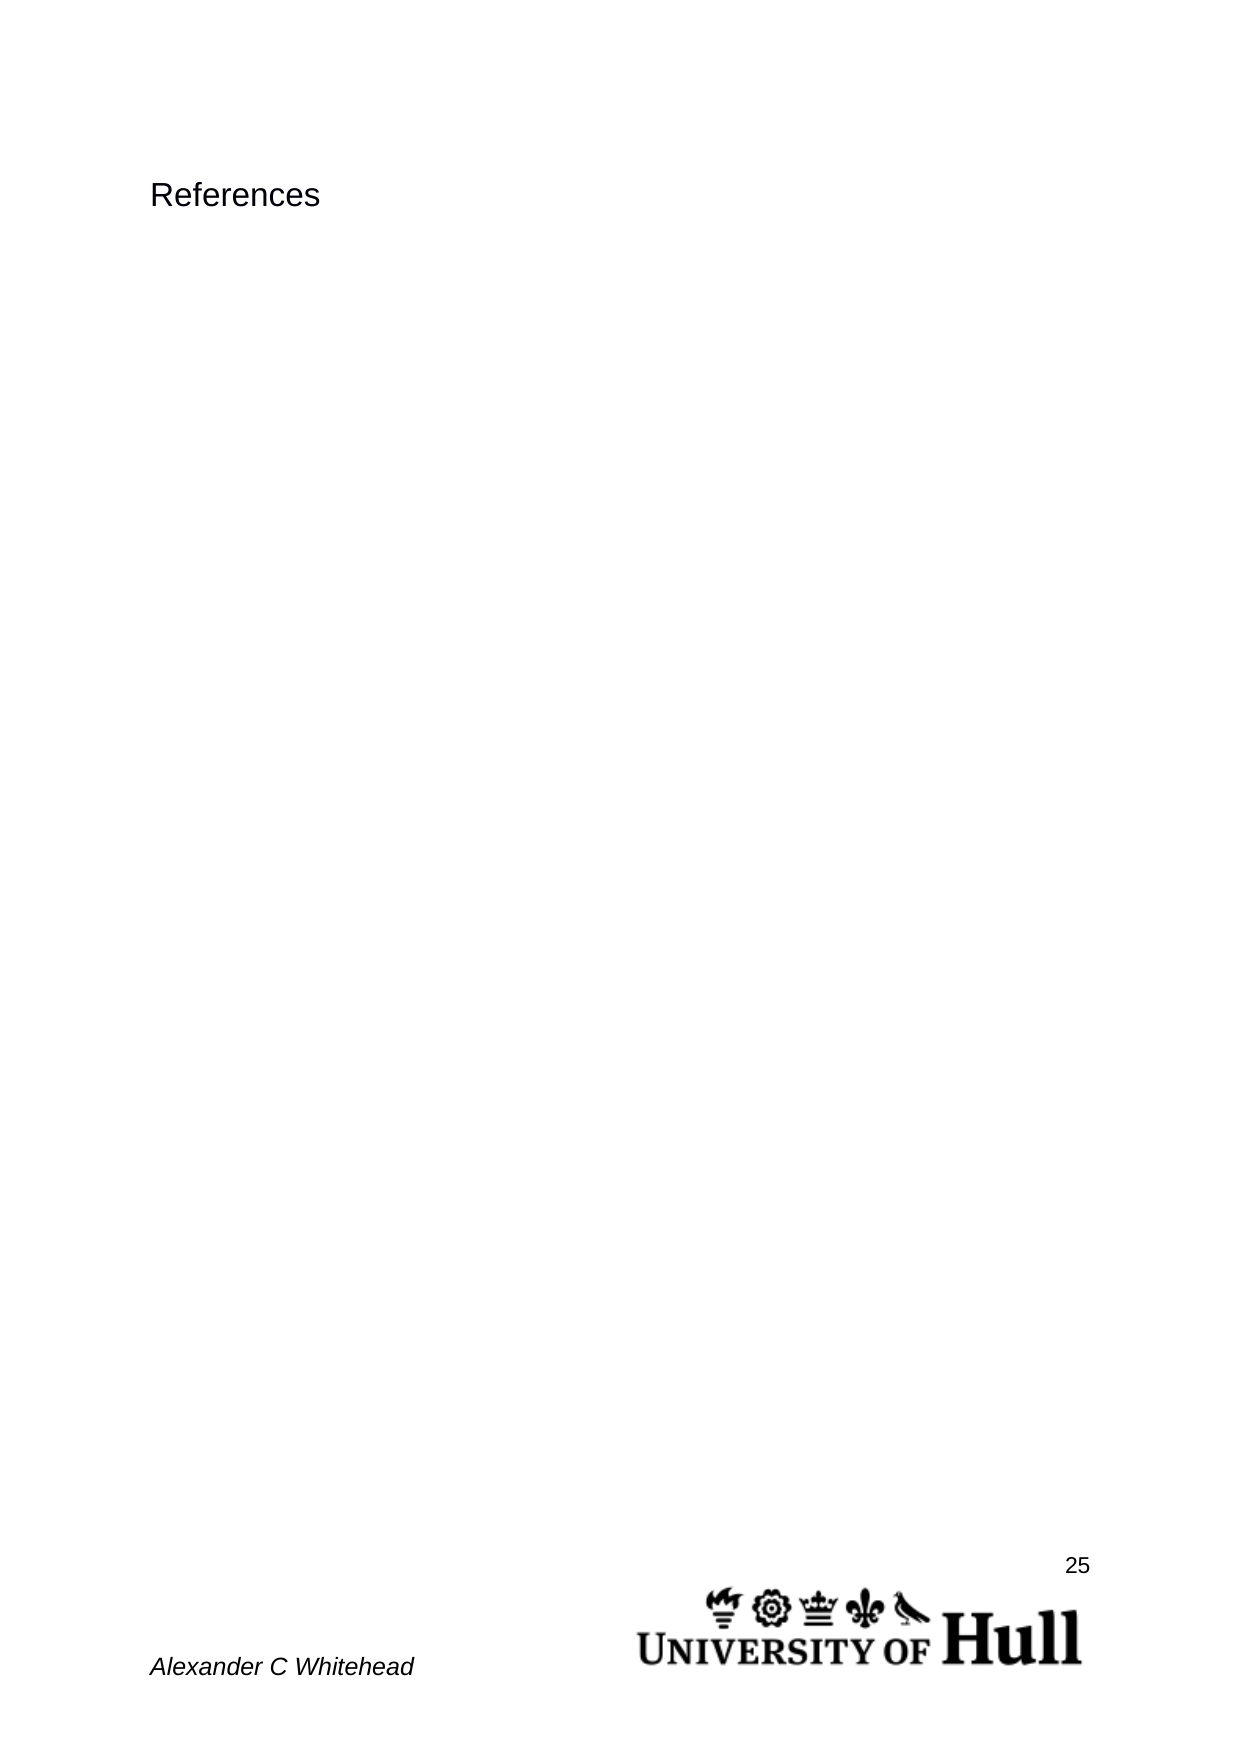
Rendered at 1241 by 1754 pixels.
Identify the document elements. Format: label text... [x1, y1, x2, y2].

picture [630, 1578, 1091, 1675]
subtitle References [150, 175, 1090, 213]
